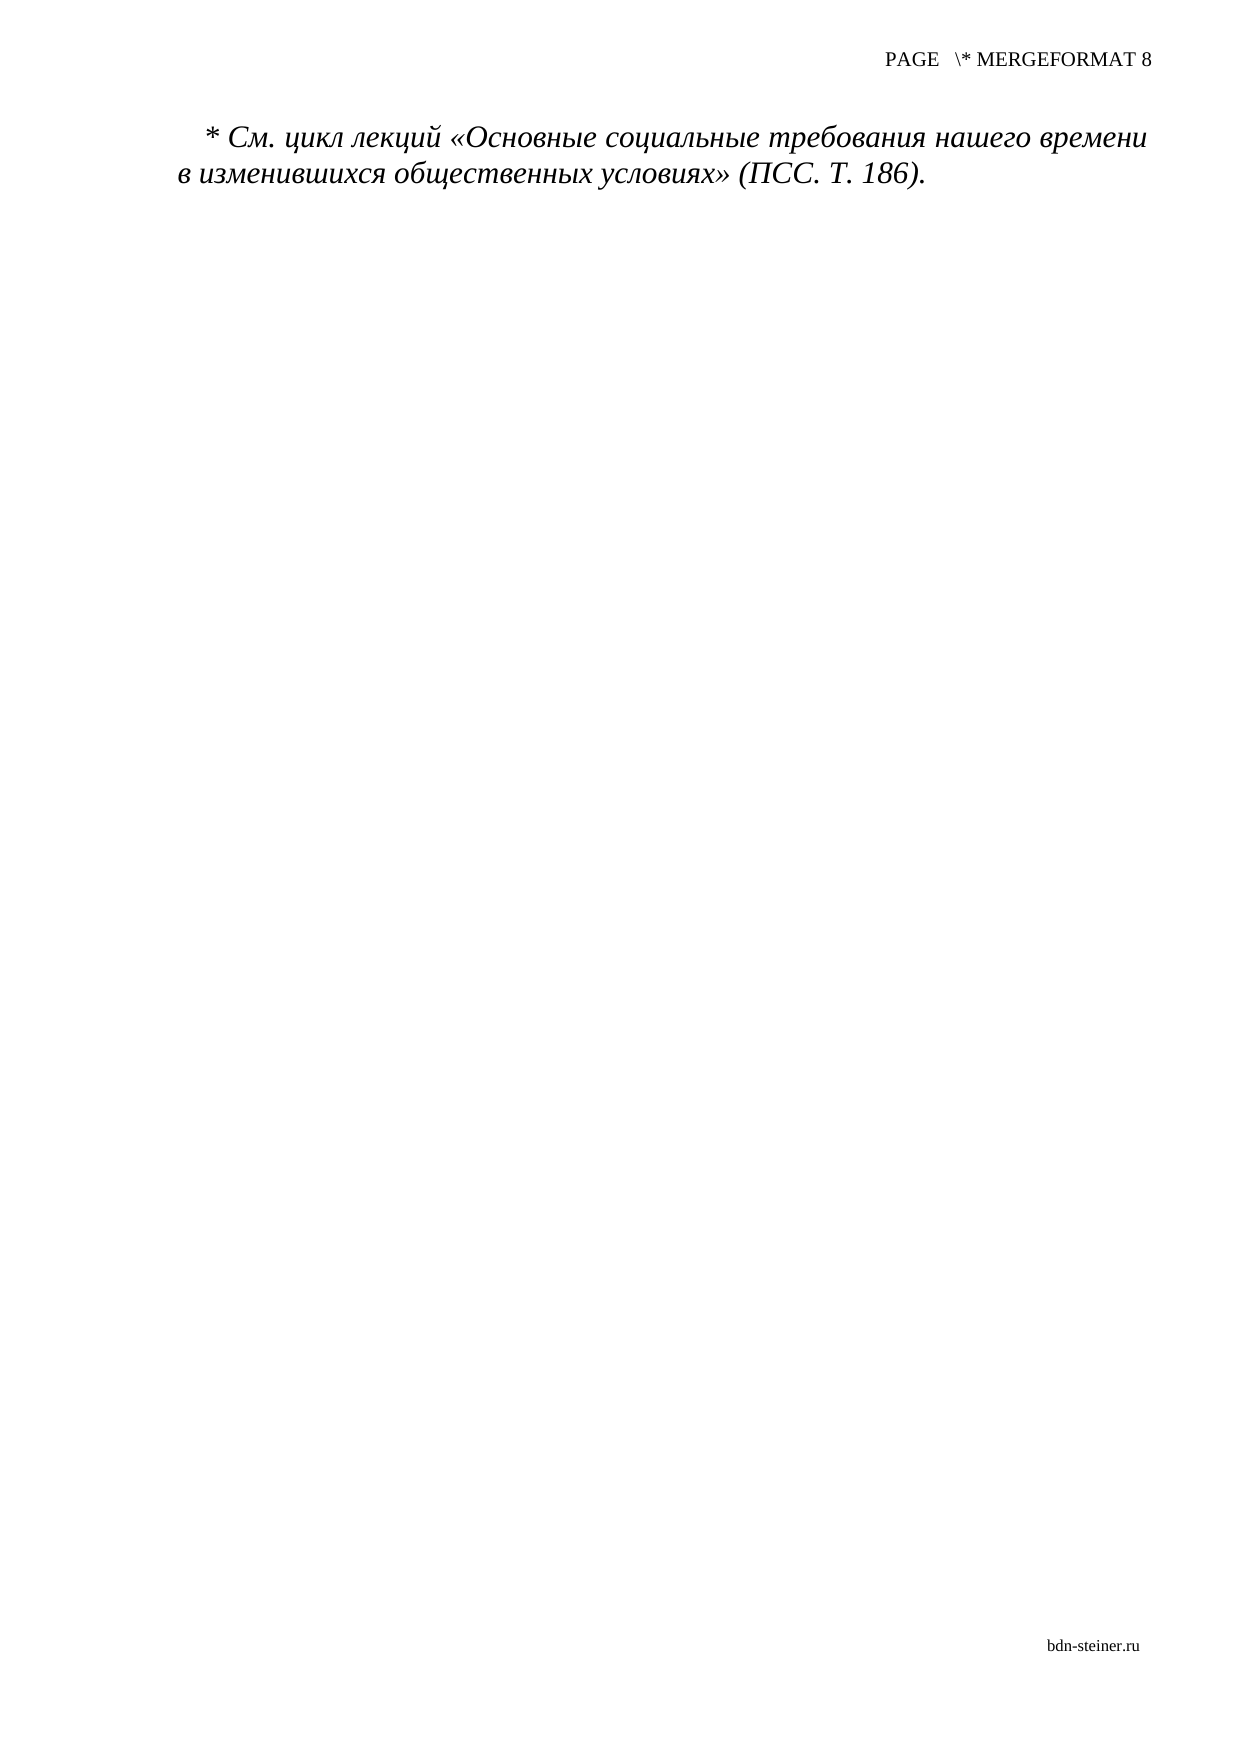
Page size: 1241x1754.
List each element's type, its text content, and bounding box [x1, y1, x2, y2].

text * См. цикл лекций «Основные социальные требования нашего времени в изменившихся общественных условиях» (ПСС. Т. 186). [177, 118, 1152, 190]
